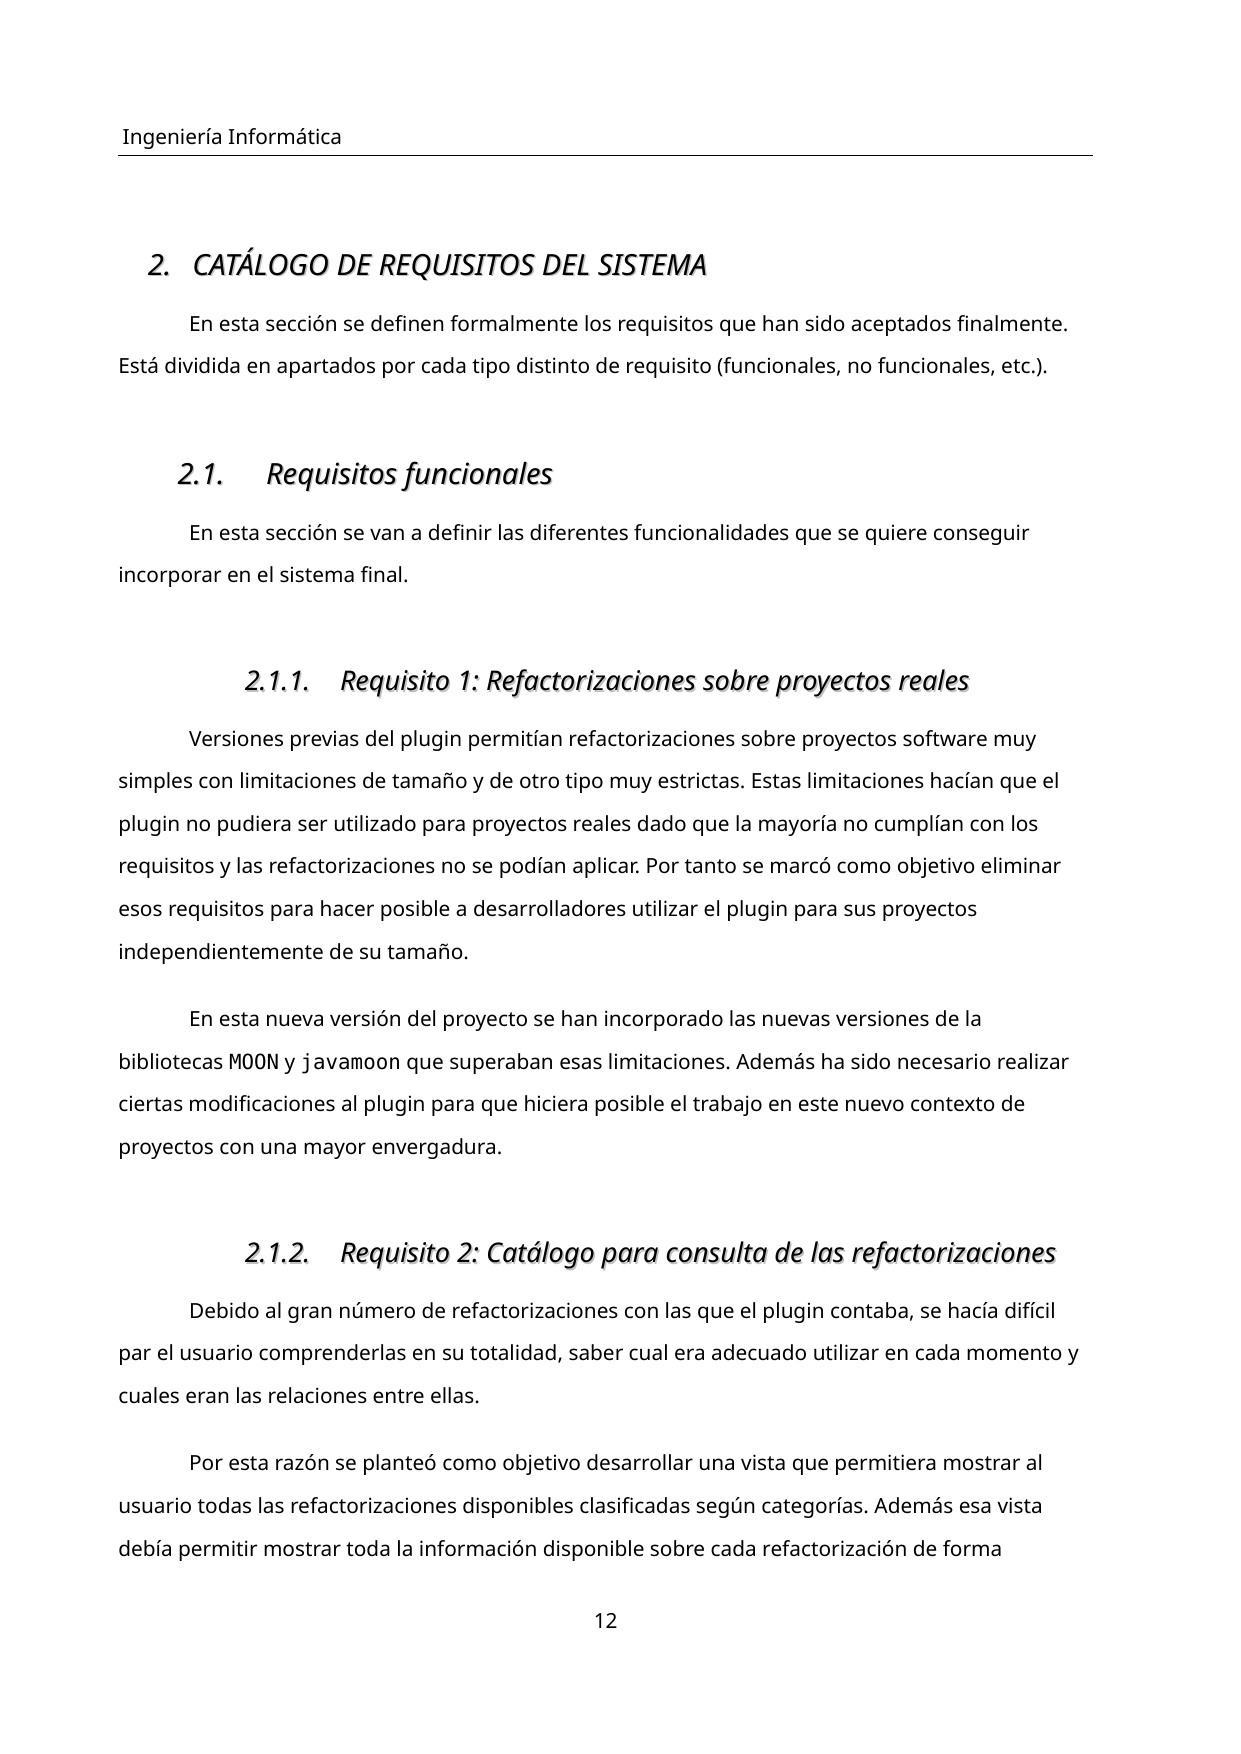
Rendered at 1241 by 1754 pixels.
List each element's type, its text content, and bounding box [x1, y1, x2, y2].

subtitle Requisito 1: Refactorizaciones sobre proyectos reales [310, 662, 1093, 699]
text Debido al gran número de refactorizaciones con las que el plugin contaba, se hacía difícil par el usuario comprenderlas en su totalidad, saber cual era adecuado utilizar en cada momento y cuales eran las relaciones entre ellas. [118, 1296, 1093, 1409]
subtitle Requisito 2: Catálogo para consulta de las refactorizaciones [310, 1234, 1093, 1271]
subtitle Requisitos funcionales [177, 453, 1093, 493]
text Por esta razón se planteó como objetivo desarrollar una vista que permitiera mostrar al usuario todas las refactorizaciones disponibles clasificadas según categorías. Además esa vista debía permitir mostrar toda la información disponible sobre cada refactorización de forma [118, 1448, 1093, 1562]
text En esta sección se van a definir las diferentes funcionalidades que se quiere conseguir incorporar en el sistema final. [118, 518, 1093, 589]
text Versiones previas del plugin permitían refactorizaciones sobre proyectos software muy simples con limitaciones de tamaño y de otro tipo muy estrictas. Estas limitaciones hacían que el plugin no pudiera ser utilizado para proyectos reales dado que la mayoría no cumplían con los requisitos y las refactorizaciones no se podían aplicar. Por tanto se marcó como objetivo eliminar esos requisitos para hacer posible a desarrolladores utilizar el plugin para sus proyectos independientemente de su tamaño. [118, 724, 1093, 965]
text En esta sección se definen formalmente los requisitos que han sido aceptados finalmente. Está dividida en apartados por cada tipo distinto de requisito (funcionales, no funcionales, etc.). [118, 309, 1093, 380]
text En esta nueva versión del proyecto se han incorporado las nuevas versiones de la bibliotecas MOON y javamoon que superaban esas limitaciones. Además ha sido necesario realizar ciertas modificaciones al plugin para que hiciera posible el trabajo en este nuevo contexto de proyectos con una mayor envergadura. [118, 1004, 1093, 1161]
subtitle Catálogo de requisitos del sistema [148, 244, 1093, 284]
